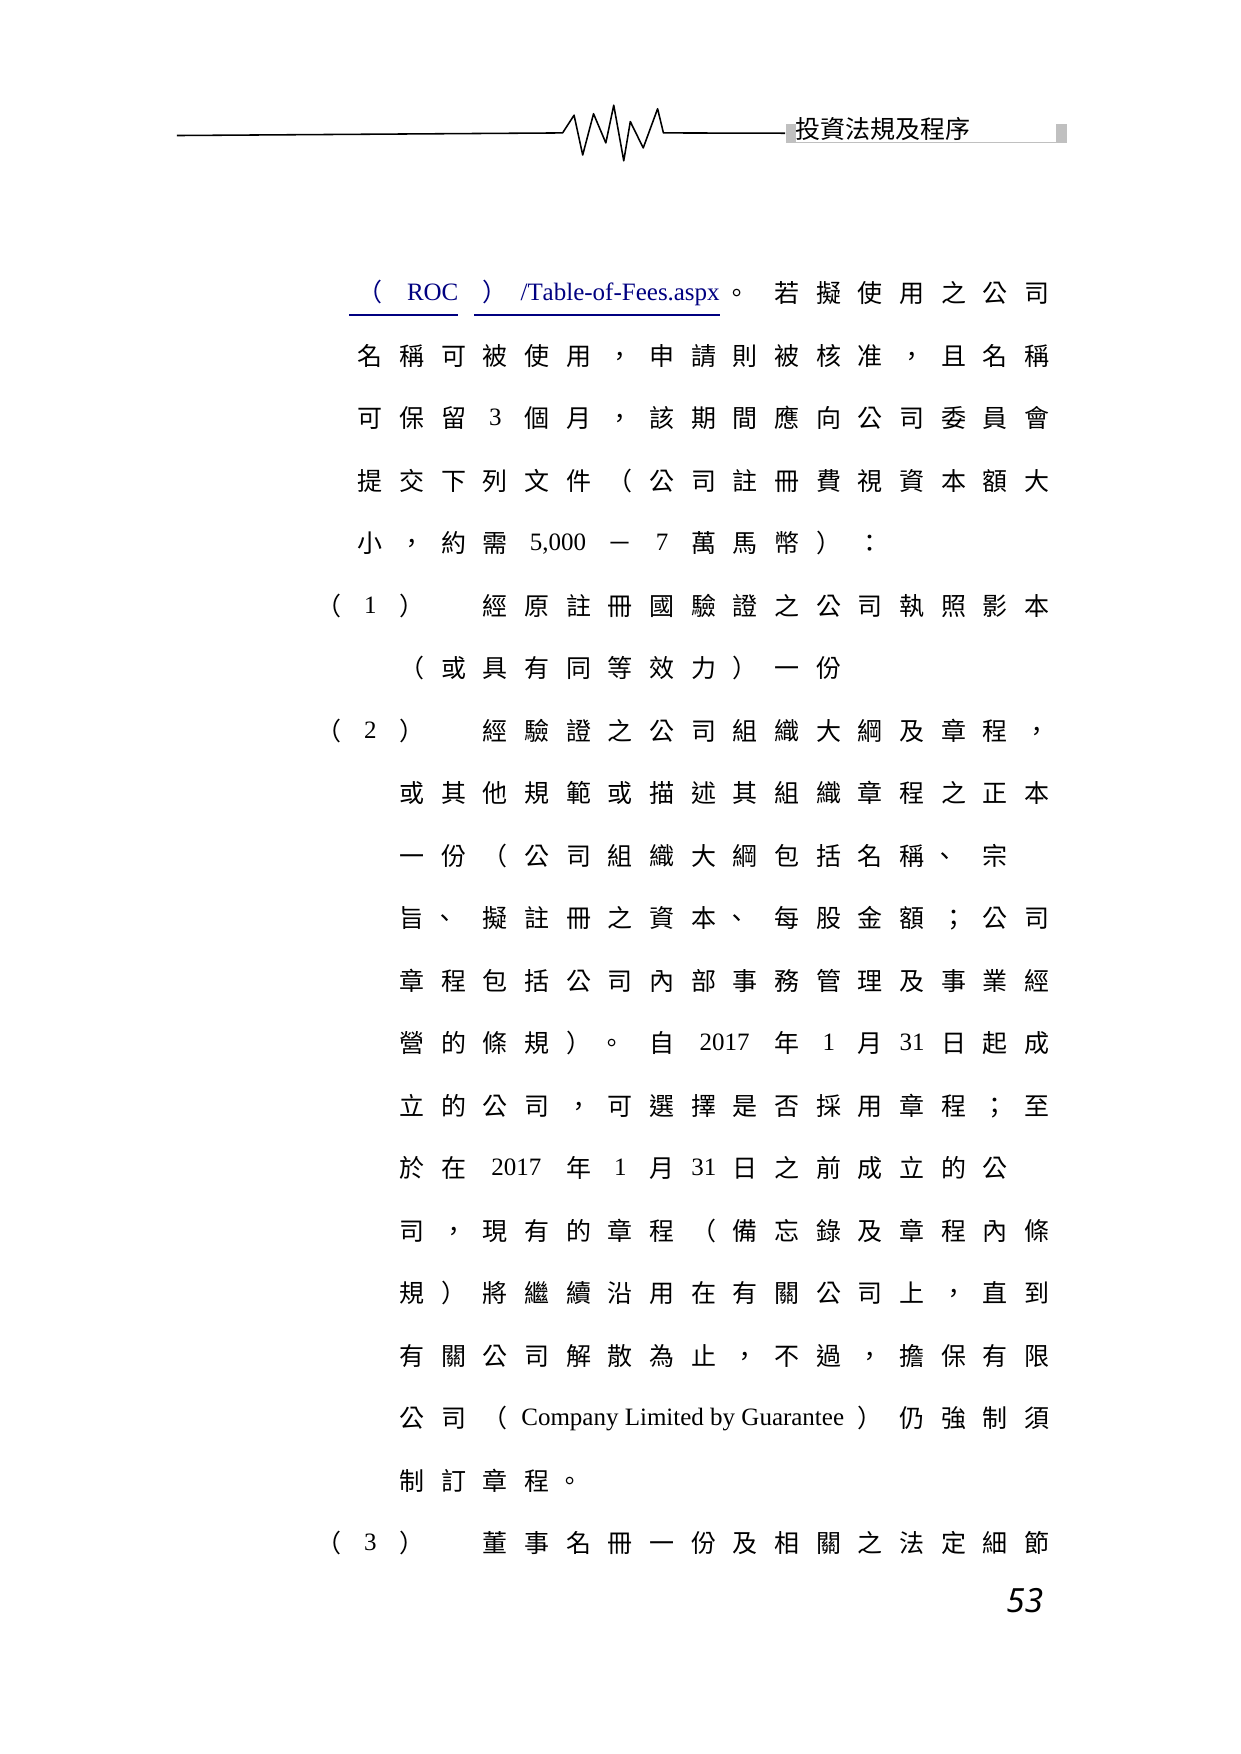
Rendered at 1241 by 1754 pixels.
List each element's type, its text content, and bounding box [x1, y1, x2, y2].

text （ROC）/Table-of-Fees.aspx。若擬使用之公司名稱可被使用，申請則被核准，且名稱可保留3個月，該期間應向公司委員會提交下列文件（公司註冊費視資本額大小，約需5,000－7萬馬幣）： [281, 250, 1058, 563]
text （3） 董事名冊一份及相關之法定細節 [306, 1500, 1058, 1563]
text （2） 經驗證之公司組織大綱及章程，或其他規範或描述其組織章程之正本一份（公司組織大綱包括名稱、宗旨、擬註冊之資本、每股金額；公司章程包括公司內部事務管理及事業經營的條規）。自2017年1月31日起成立的公司，可選擇是否採用章程；至於在2017年1月31日之前成立的公司，現有的章程（備忘錄及章程內條規）將繼續沿用在有關公司上，直到有關公司解散為止，不過，擔保有限公司（Company Limited by Guarantee）仍強制須制訂章程。 [306, 688, 1058, 1500]
text （1） 經原註冊國驗證之公司執照影本（或具有同等效力）一份 [306, 563, 1058, 688]
